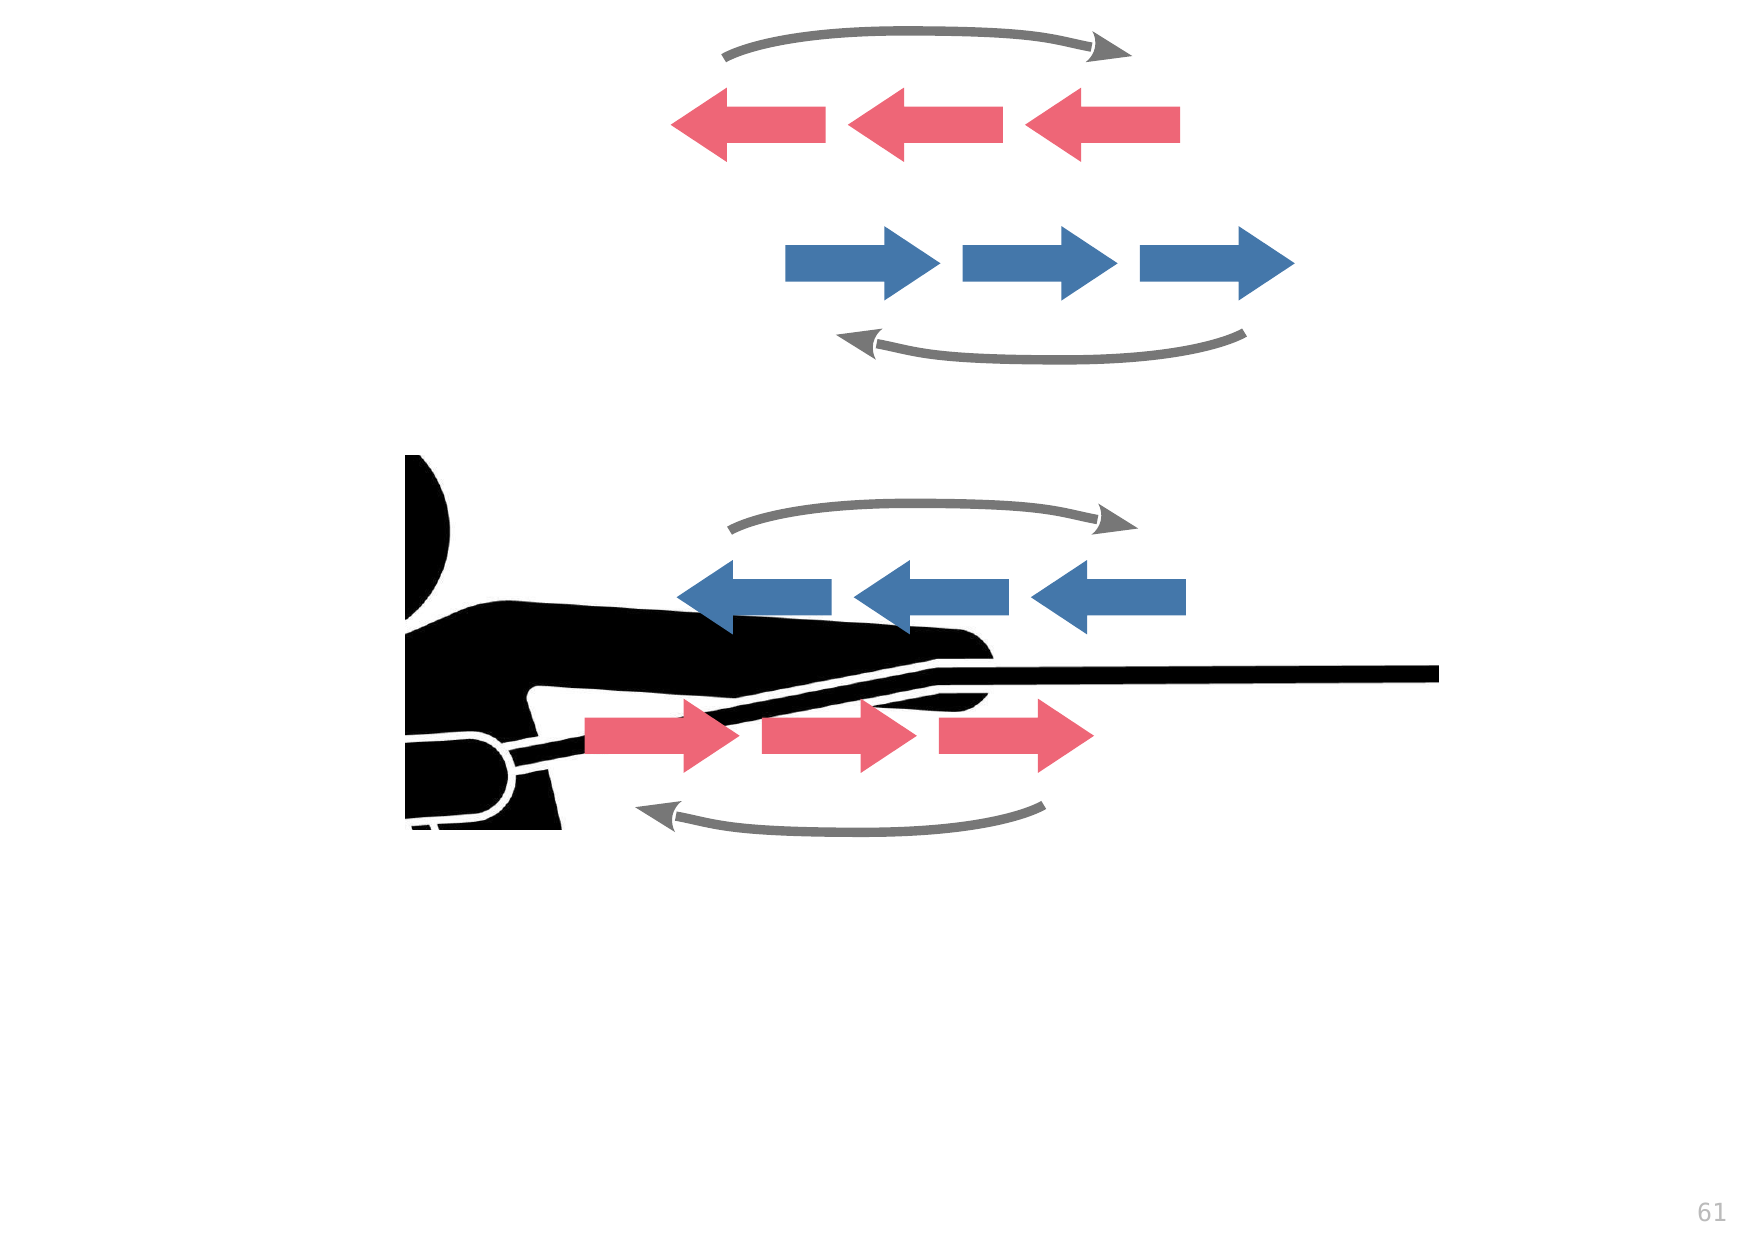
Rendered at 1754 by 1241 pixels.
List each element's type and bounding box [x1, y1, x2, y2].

text_box [761, 698, 917, 773]
text_box [584, 698, 740, 773]
text_box [785, 226, 941, 301]
text_box [676, 560, 832, 635]
text_box [853, 560, 1009, 635]
text_box [962, 226, 1118, 301]
text_box [1024, 87, 1181, 162]
text_box [1139, 226, 1295, 301]
text_box [938, 698, 1095, 773]
text_box [670, 87, 826, 162]
picture [405, 455, 1439, 830]
text_box [847, 87, 1003, 162]
text_box [1030, 560, 1186, 635]
